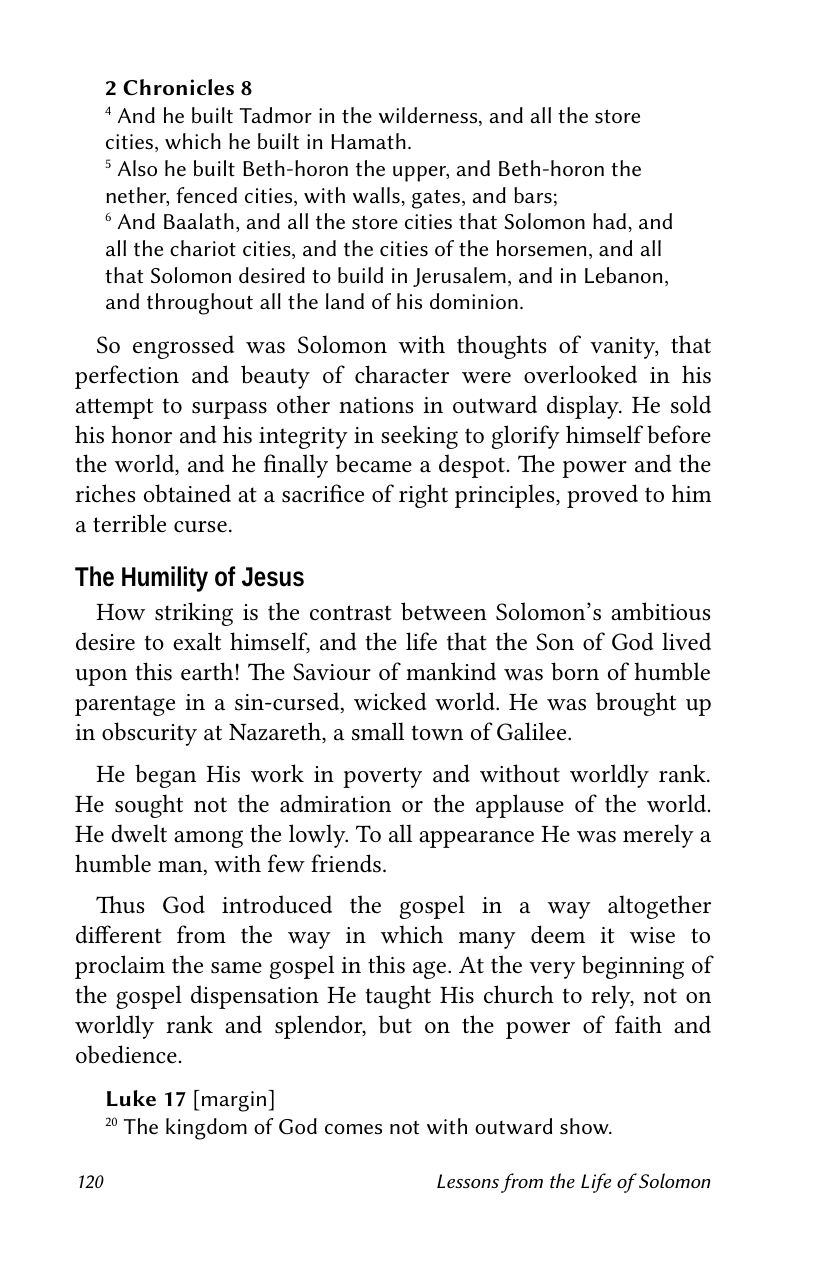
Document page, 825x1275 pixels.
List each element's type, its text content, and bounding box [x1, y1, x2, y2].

text 20 The kingdom of God comes not with outward show. [105, 1113, 682, 1140]
text So engrossed was Solomon with thoughts of vanity, that perfection and beauty of character were overlooked in his attempt to surpass other nations in outward display. He sold his honor and his integrity in seeking to glorify himself before the world, and he finally became a despot. The power and the riches obtained at a sacrifice of right principles, proved to him a terrible curse. [75, 331, 712, 539]
text 2 Chronicles 8 [105, 75, 712, 101]
text 4 And he built Tadmor in the wilderness, and all the store cities, which he built in Hamath. [105, 103, 682, 155]
text How striking is the contrast between Solomon’s ambitious desire to exalt himself, and the life that the Son of God lived upon this earth! The Saviour of mankind was born of humble parentage in a sin-cursed, wicked world. He was brought up in obscurity at Nazareth, a small town of Galilee. [75, 598, 712, 746]
text Luke 17 [margin] [105, 1086, 712, 1112]
text 6 And Baalath, and all the store cities that Solomon had, and all the chariot cities, and the cities of the horsemen, and all that Solomon desired to build in Jerusalem, and in Lebanon, and throughout all the land of his dominion. [105, 209, 682, 315]
text Thus God introduced the gospel in a way altogether different from the way in which many deem it wise to proclaim the same gospel in this age. At the very beginning of the gospel dispensation He taught His church to rely, not on worldly rank and splendor, but on the power of faith and obedience. [75, 892, 712, 1069]
subtitle The Humility of Jesus [75, 561, 712, 592]
text 5 Also he built Beth-horon the upper, and Beth-horon the nether, fenced cities, with walls, gates, and bars; [105, 156, 682, 209]
text He began His work in poverty and without worldly rank. He sought not the admiration or the applause of the world. He dwelt among the lowly. To all appearance He was merely a humble man, with few friends. [75, 760, 712, 878]
